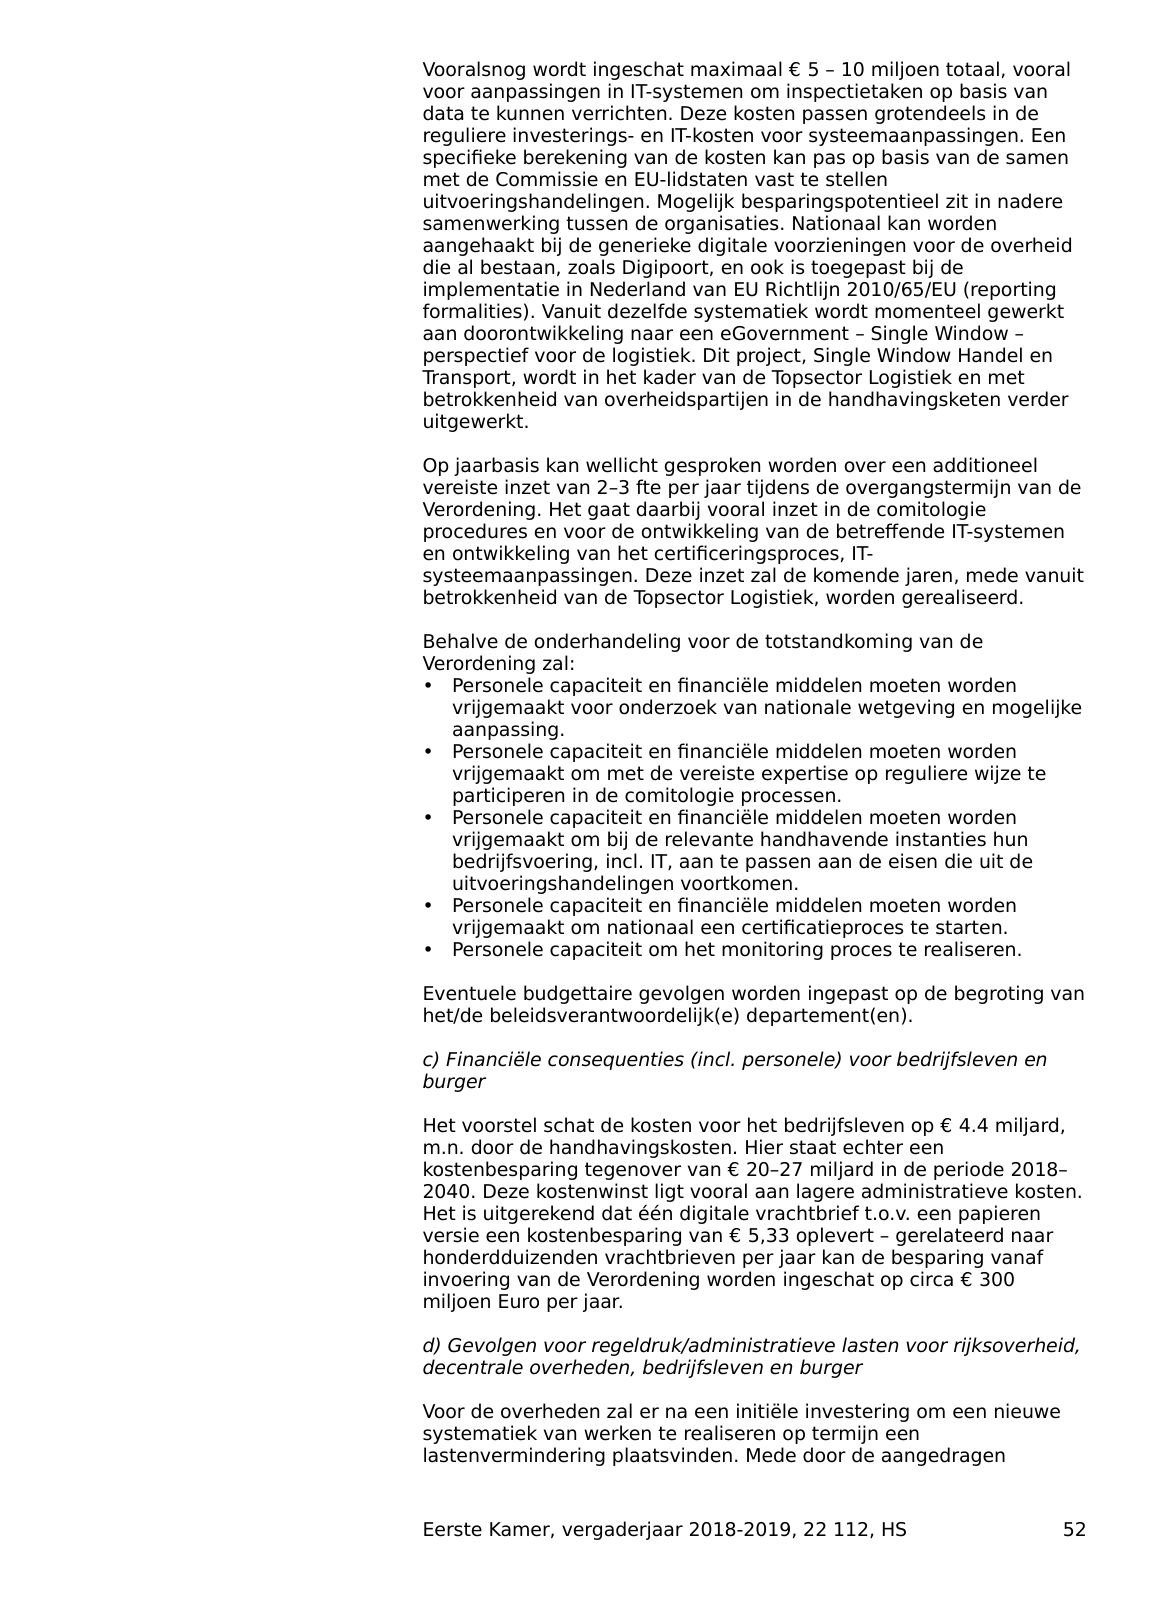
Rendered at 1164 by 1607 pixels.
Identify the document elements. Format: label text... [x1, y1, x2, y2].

text • Personele capaciteit en financiële middelen moeten worden vrijgemaakt om met de vereiste expertise op reguliere wijze te participeren in de comitologie processen. [422, 741, 1087, 807]
text • Personele capaciteit en financiële middelen moeten worden vrijgemaakt om nationaal een certificatieproces te starten. [422, 895, 1087, 939]
text Op jaarbasis kan wellicht gesproken worden over een additioneel vereiste inzet van 2–3 fte per jaar tijdens de overgangstermijn van de Verordening. Het gaat daarbij vooral inzet in de comitologie procedures en voor de ontwikkeling van de betreffende IT-systemen en ontwikkeling van het certificeringsproces, IT-systeemaanpassingen. Deze inzet zal de komende jaren, mede vanuit betrokkenheid van de Topsector Logistiek, worden gerealiseerd. [422, 455, 1087, 609]
text Behalve de onderhandeling voor de totstandkoming van de Verordening zal: [422, 631, 1087, 675]
text Voor de overheden zal er na een initiële investering om een nieuwe systematiek van werken te realiseren op termijn een lastenvermindering plaatsvinden. Mede door de aangedragen [422, 1401, 1087, 1467]
text • Personele capaciteit om het monitoring proces te realiseren. [422, 939, 1087, 961]
text Het voorstel schat de kosten voor het bedrijfsleven op € 4.4 miljard, m.n. door de handhavingskosten. Hier staat echter een kostenbesparing tegenover van € 20–27 miljard in de periode 2018–2040. Deze kostenwinst ligt vooral aan lagere administratieve kosten. Het is uitgerekend dat één digitale vrachtbrief t.o.v. een papieren versie een kostenbesparing van € 5,33 oplevert – gerelateerd naar honderdduizenden vrachtbrieven per jaar kan de besparing vanaf invoering van de Verordening worden ingeschat op circa € 300 miljoen Euro per jaar. [422, 1115, 1087, 1313]
text • Personele capaciteit en financiële middelen moeten worden vrijgemaakt voor onderzoek van nationale wetgeving en mogelijke aanpassing. [422, 675, 1087, 741]
text • Personele capaciteit en financiële middelen moeten worden vrijgemaakt om bij de relevante handhavende instanties hun bedrijfsvoering, incl. IT, aan te passen aan de eisen die uit de uitvoeringshandelingen voortkomen. [422, 807, 1087, 895]
text Eventuele budgettaire gevolgen worden ingepast op de begroting van het/de beleidsverantwoordelijk(e) departement(en). [422, 983, 1087, 1027]
subtitle d) Gevolgen voor regeldruk/administratieve lasten voor rijksoverheid, decentrale overheden, bedrijfsleven en burger [422, 1335, 1087, 1379]
text Vooralsnog wordt ingeschat maximaal € 5 – 10 miljoen totaal, vooral voor aanpassingen in IT-systemen om inspectietaken op basis van data te kunnen verrichten. Deze kosten passen grotendeels in de reguliere investerings- en IT-kosten voor systeemaanpassingen. Een specifieke berekening van de kosten kan pas op basis van de samen met de Commissie en EU-lidstaten vast te stellen uitvoeringshandelingen. Mogelijk besparingspotentieel zit in nadere samenwerking tussen de organisaties. Nationaal kan worden aangehaakt bij de generieke digitale voorzieningen voor de overheid die al bestaan, zoals Digipoort, en ook is toegepast bij de implementatie in Nederland van EU Richtlijn 2010/65/EU (reporting formalities). Vanuit dezelfde systematiek wordt momenteel gewerkt aan doorontwikkeling naar een eGovernment – Single Window – perspectief voor de logistiek. Dit project, Single Window Handel en Transport, wordt in het kader van de Topsector Logistiek en met betrokkenheid van overheidspartijen in de handhavingsketen verder uitgewerkt. [422, 59, 1087, 433]
subtitle c) Financiële consequenties (incl. personele) voor bedrijfsleven en burger [422, 1049, 1087, 1093]
